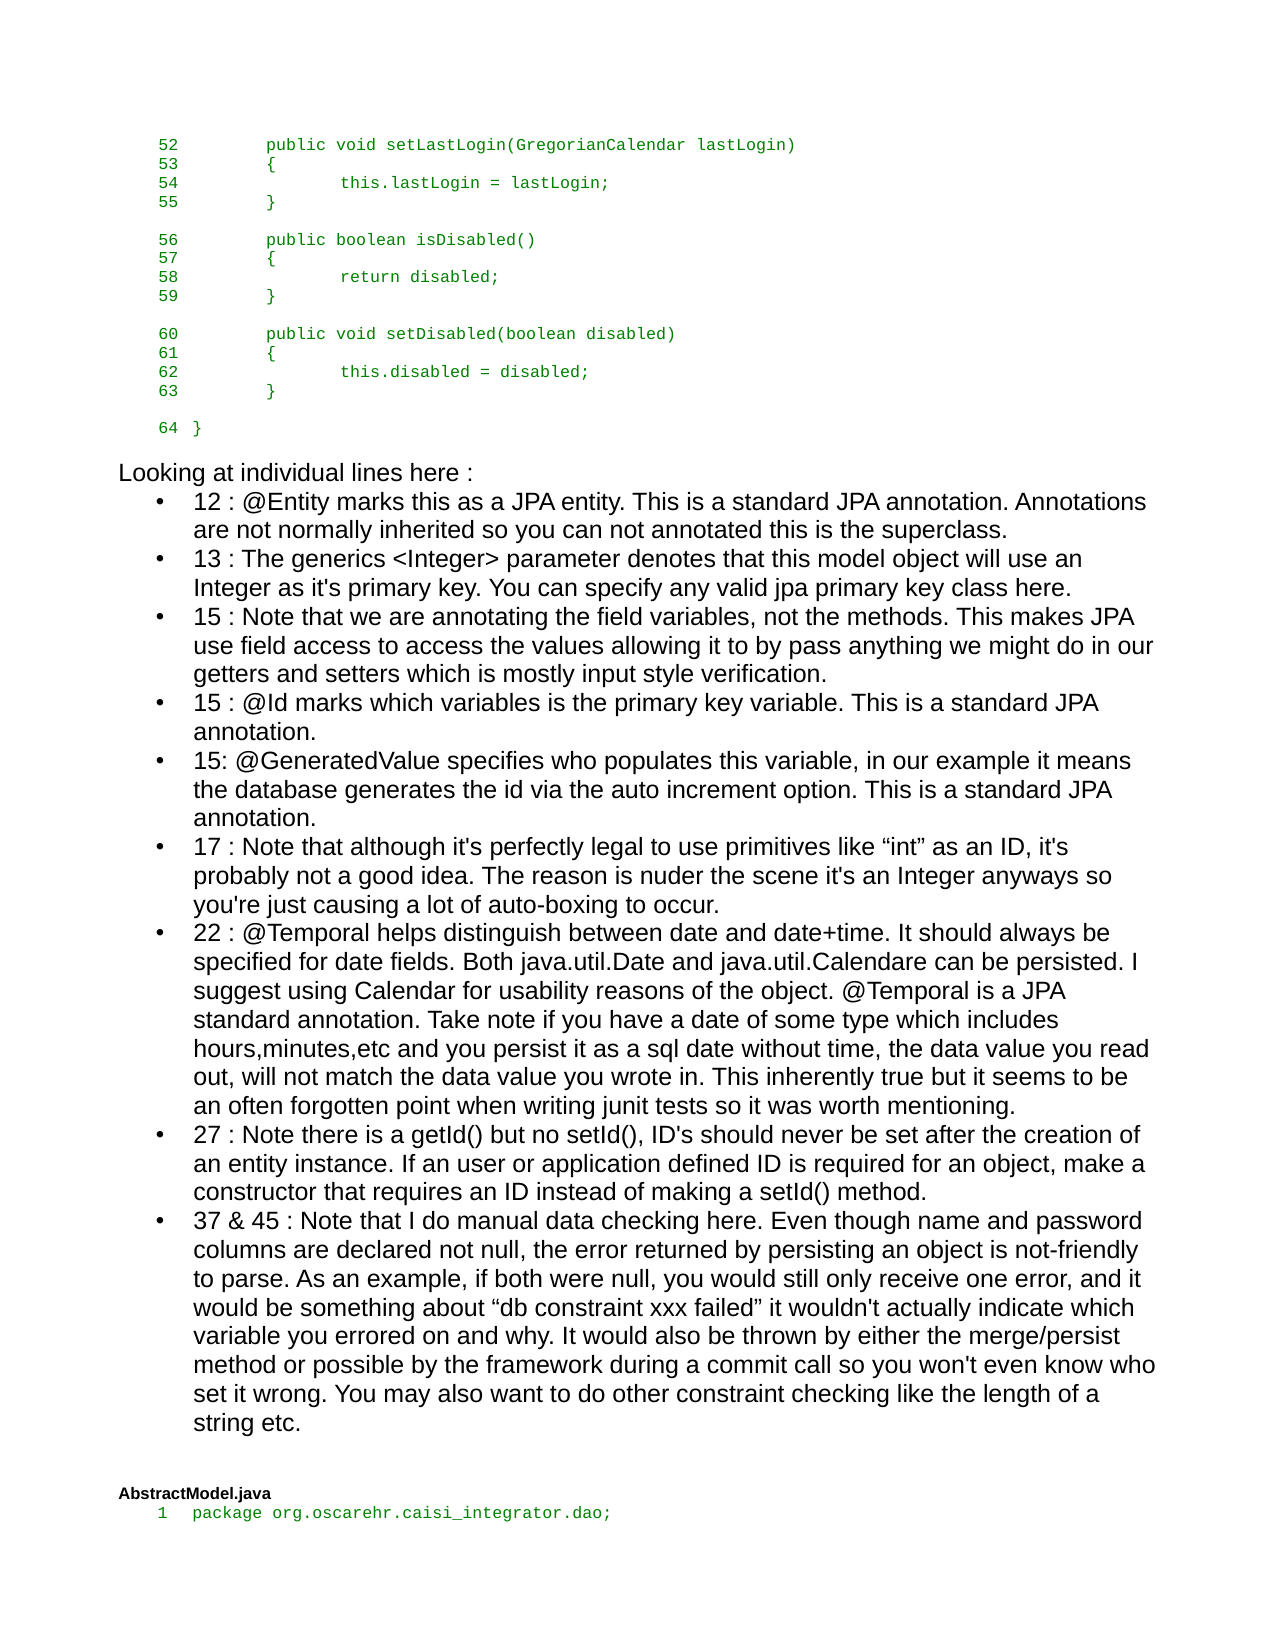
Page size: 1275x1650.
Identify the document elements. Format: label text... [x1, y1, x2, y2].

text 54 this.lastLogin = lastLogin; [118, 175, 1157, 193]
list 27 : Note there is a getId() but no setId(), ID's should never be set after the creation of an entity instance. If an user or application defined ID is required for an object, make a constructor that requires an ID instead of making a setId() method. [156, 1120, 1157, 1206]
text 61 { [118, 344, 1157, 363]
text 52 public void setLastLogin(GregorianCalendar lastLogin) [118, 137, 1157, 156]
list 22 : @Temporal helps distinguish between date and date+time. It should always be specified for date fields. Both java.util.Date and java.util.Calendare can be persisted. I suggest using Calendar for usability reasons of the object. @Temporal is a JPA standard annotation. Take note if you have a date of some type which includes hours,minutes,etc and you persist it as a sql date without time, the data value you read out, will not match the data value you wrote in. This inherently true but it seems to be an often forgotten point when writing junit tests so it was worth mentioning. [156, 918, 1157, 1120]
text 55 } [118, 193, 1157, 212]
text 56 public boolean isDisabled() [118, 231, 1157, 250]
list 17 : Note that although it's perfectly legal to use primitives like “int” as an ID, it's probably not a good idea. The reason is nuder the scene it's an Integer anyways so you're just causing a lot of auto-boxing to occur. [156, 832, 1157, 918]
text 57 { [118, 250, 1157, 269]
list 15: @GeneratedValue specifies who populates this variable, in our example it means the database generates the id via the auto increment option. This is a standard JPA annotation. [156, 746, 1157, 832]
list 37 & 45 : Note that I do manual data checking here. Even though name and password columns are declared not null, the error returned by persisting an object is not-friendly to parse. As an example, if both were null, you would still only receive one error, and it would be something about “db constraint xxx failed” it wouldn't actually indicate which variable you errored on and why. It would also be thrown by either the merge/persist method or possible by the framework during a commit call so you won't even know who set it wrong. You may also want to do other constraint checking like the length of a string etc. [156, 1206, 1157, 1436]
text Looking at individual lines here : [118, 458, 1157, 487]
list 15 : Note that we are annotating the field variables, not the methods. This makes JPA use field access to access the values allowing it to by pass anything we might do in our getters and setters which is mostly input style verification. [156, 602, 1157, 688]
list 15 : @Id marks which variables is the primary key variable. This is a standard JPA annotation. [156, 688, 1157, 746]
text AbstractModel.java [118, 1484, 1157, 1503]
list 12 : @Entity marks this as a JPA entity. This is a standard JPA annotation. Annotations are not normally inherited so you can not annotated this is the superclass. [156, 487, 1157, 544]
text 59 } [118, 288, 1157, 307]
text 62 this.disabled = disabled; [118, 363, 1157, 382]
text 1 package org.oscarehr.caisi_integrator.dao; [118, 1503, 1157, 1524]
list 13 : The generics <Integer> parameter denotes that this model object will use an Integer as it's primary key. You can specify any valid jpa primary key class here. [156, 544, 1157, 602]
text 58 return disabled; [118, 269, 1157, 288]
text 60 public void setDisabled(boolean disabled) [118, 326, 1157, 344]
text 63 } [118, 382, 1157, 401]
text 53 { [118, 156, 1157, 175]
text 64 } [118, 420, 1157, 439]
